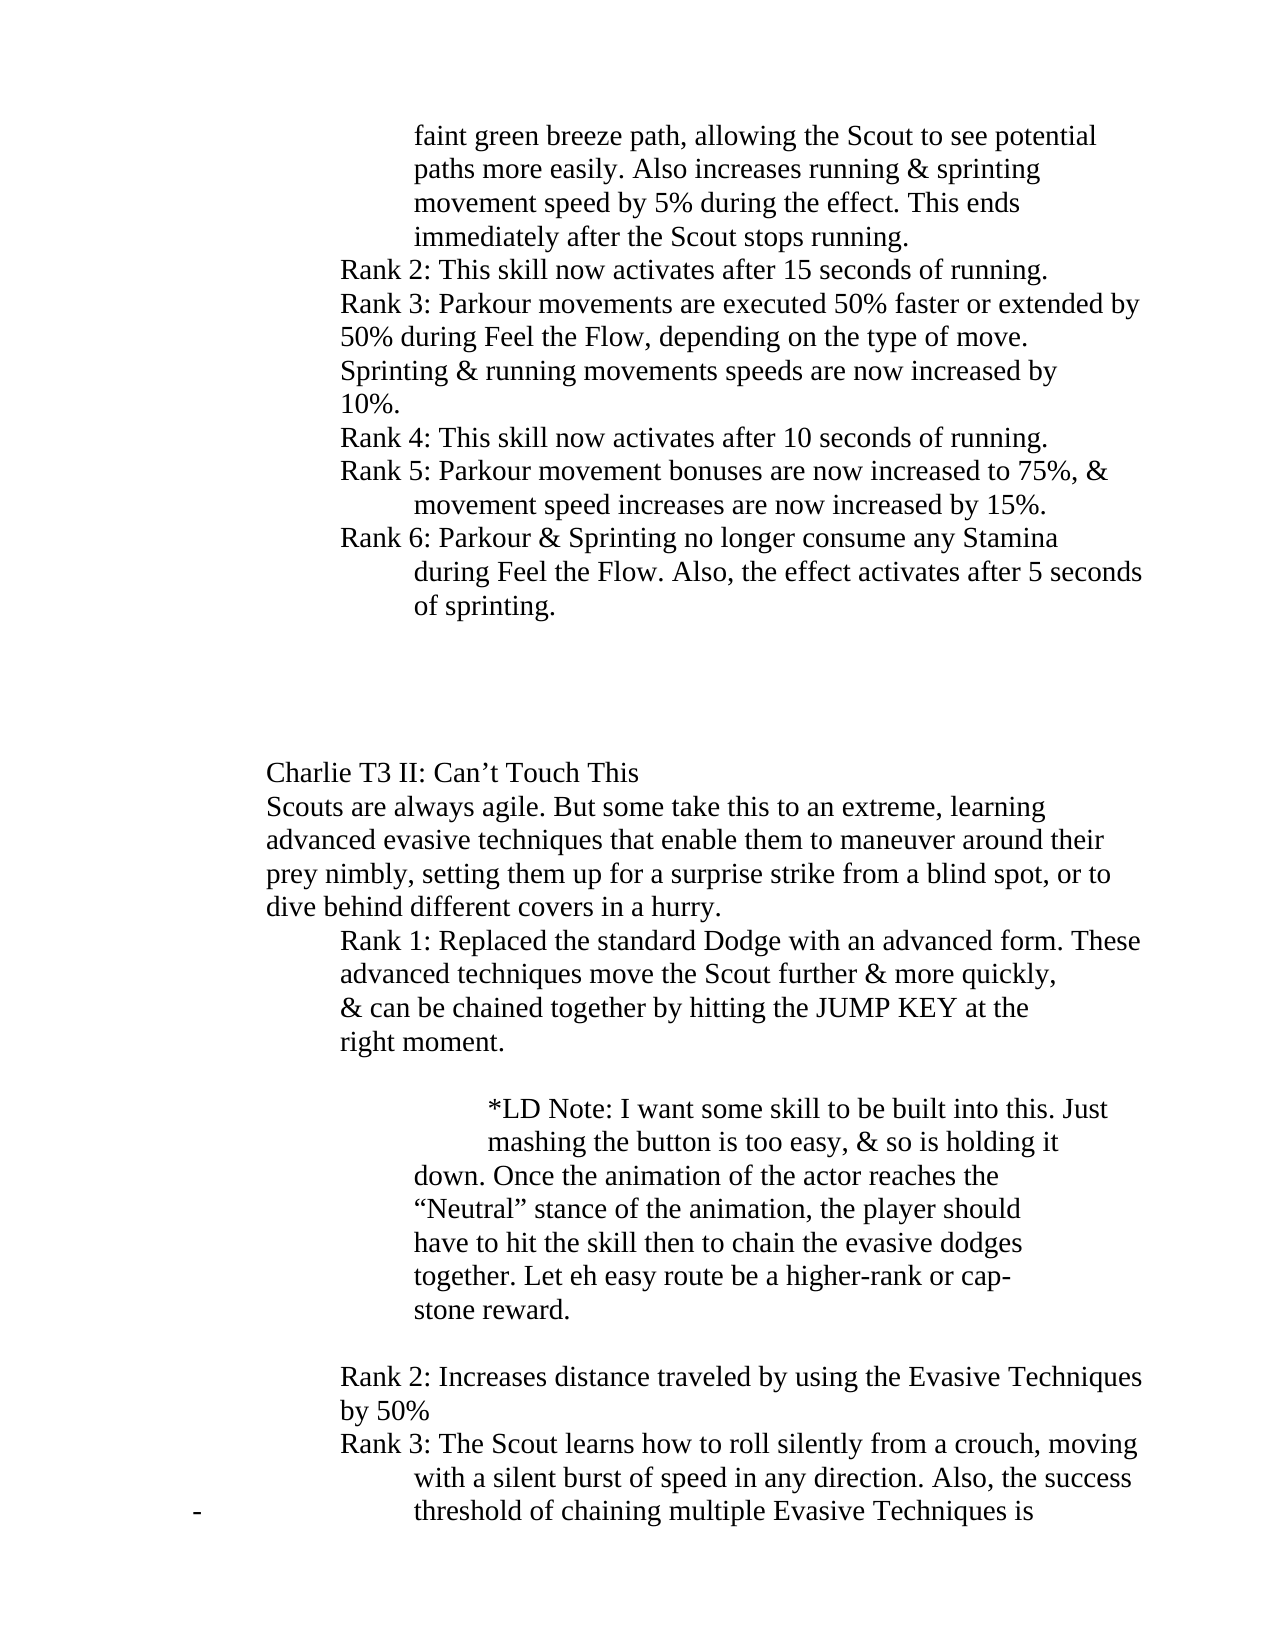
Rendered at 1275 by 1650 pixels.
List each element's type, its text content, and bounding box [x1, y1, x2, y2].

text faint green breeze path, allowing the Scout to see potential paths more easily. Also increases running & sprinting movement speed by 5% during the effect. This ends immediately after the Scout stops running. [118, 118, 1157, 252]
text Rank 6: Parkour & Sprinting no longer consume any Stamina during Feel the Flow. Also, the effect activates after 5 seconds of sprinting. [118, 521, 1157, 621]
text Scouts are always agile. But some take this to an extreme, learning advanced evasive techniques that enable them to maneuver around their prey nimbly, setting them up for a surprise strike from a blind spot, or to dive behind different covers in a hurry. [118, 789, 1157, 923]
text Rank 3: Parkour movements are executed 50% faster or extended by 50% during Feel the Flow, depending on the type of move. Sprinting & running movements speeds are now increased by 10%. [118, 286, 1157, 420]
text Rank 1: Replaced the standard Dodge with an advanced form. These advanced techniques move the Scout further & more quickly, & can be chained together by hitting the JUMP KEY at the right moment. [118, 923, 1157, 1057]
text Rank 4: This skill now activates after 10 seconds of running. [118, 420, 1157, 453]
text *LD Note: I want some skill to be built into this. Just mashing the button is too easy, & so is holding it down. Once the animation of the actor reaches the “Neutral” stance of the animation, the player should have to hit the skill then to chain the evasive dodges together. Let eh easy route be a higher-rank or cap- stone reward. [118, 1091, 1157, 1326]
text Rank 5: Parkour movement bonuses are now increased to 75%, & movement speed increases are now increased by 15%. [118, 453, 1157, 521]
text Charlie T3 II: Can’t Touch This [118, 755, 1157, 789]
text Rank 3: The Scout learns how to roll silently from a crouch, moving with a silent burst of speed in any direction. Also, the success - threshold of chaining multiple Evasive Techniques is [118, 1426, 1157, 1527]
text Rank 2: This skill now activates after 15 seconds of running. [118, 252, 1157, 286]
text Rank 2: Increases distance traveled by using the Evasive Techniques by 50% [118, 1359, 1157, 1426]
